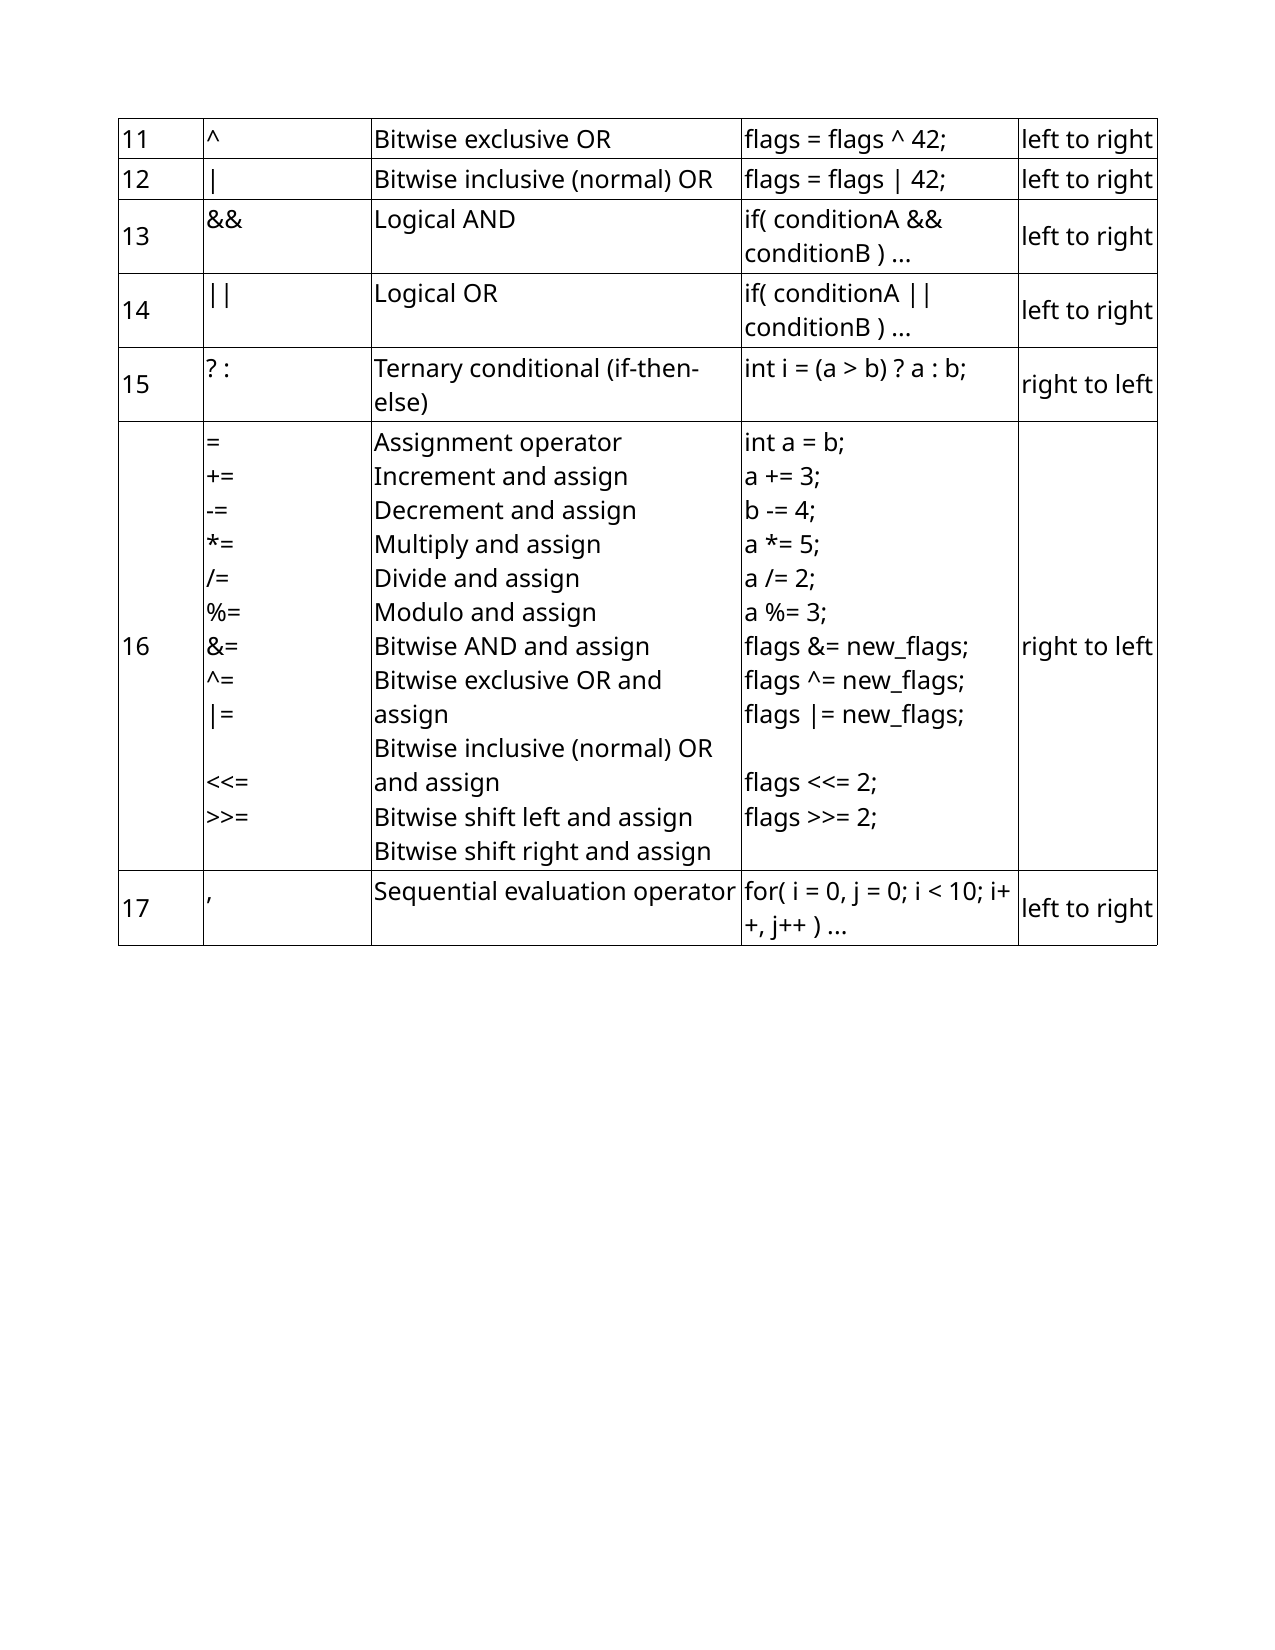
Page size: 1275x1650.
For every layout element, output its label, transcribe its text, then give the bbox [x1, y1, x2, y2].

table_cell 14 [119, 274, 203, 347]
table_cell Sequential evaluation operator [372, 871, 741, 944]
table_cell left to right [1019, 200, 1157, 273]
table_cell right to left [1019, 422, 1157, 870]
table_cell flags = flags ^ 42; [742, 119, 1018, 158]
table_cell Bitwise exclusive OR [372, 119, 741, 158]
table_cell 12 [119, 159, 203, 198]
table_cell Assignment operator Increment and assign Decrement and assign Multiply and assign Divide and assign Modulo and assign Bitwise AND and assign Bitwise exclusive OR and assign Bitwise inclusive (normal) OR and assign Bitwise shift left and assign Bitwise shift right and assign [372, 422, 741, 870]
table_cell 17 [119, 871, 203, 944]
table_cell int a = b; a += 3; b -= 4; a *= 5; a /= 2; a %= 3; flags &= new_flags; flags ^= new_flags; flags |= new_flags; flags <<= 2; flags >>= 2; [742, 422, 1018, 870]
table_cell ^ [204, 119, 371, 158]
table_cell 13 [119, 200, 203, 273]
table_cell | [204, 159, 371, 198]
table_cell Bitwise inclusive (normal) OR [372, 159, 741, 198]
table_cell int i = (a > b) ? a : b; [742, 348, 1018, 421]
table_cell 11 [119, 119, 203, 158]
table_cell left to right [1019, 159, 1157, 198]
table_cell right to left [1019, 348, 1157, 421]
table_cell 16 [119, 422, 203, 870]
table_cell && [204, 200, 371, 273]
table_cell 15 [119, 348, 203, 421]
table_cell flags = flags | 42; [742, 159, 1018, 198]
table_cell || [204, 274, 371, 347]
table_cell if( conditionA && conditionB ) ... [742, 200, 1018, 273]
table_cell if( conditionA || conditionB ) ... [742, 274, 1018, 347]
table_cell , [204, 871, 371, 944]
table_cell Ternary conditional (if-then-else) [372, 348, 741, 421]
table_cell Logical OR [372, 274, 741, 347]
table_cell left to right [1019, 119, 1157, 158]
table_cell Logical AND [372, 200, 741, 273]
table_cell left to right [1019, 274, 1157, 347]
table_cell for( i = 0, j = 0; i < 10; i++, j++ ) ... [742, 871, 1018, 944]
table_cell ? : [204, 348, 371, 421]
table_cell left to right [1019, 871, 1157, 944]
table_cell = += -= *= /= %= &= ^= |= <<= >>= [204, 422, 371, 870]
